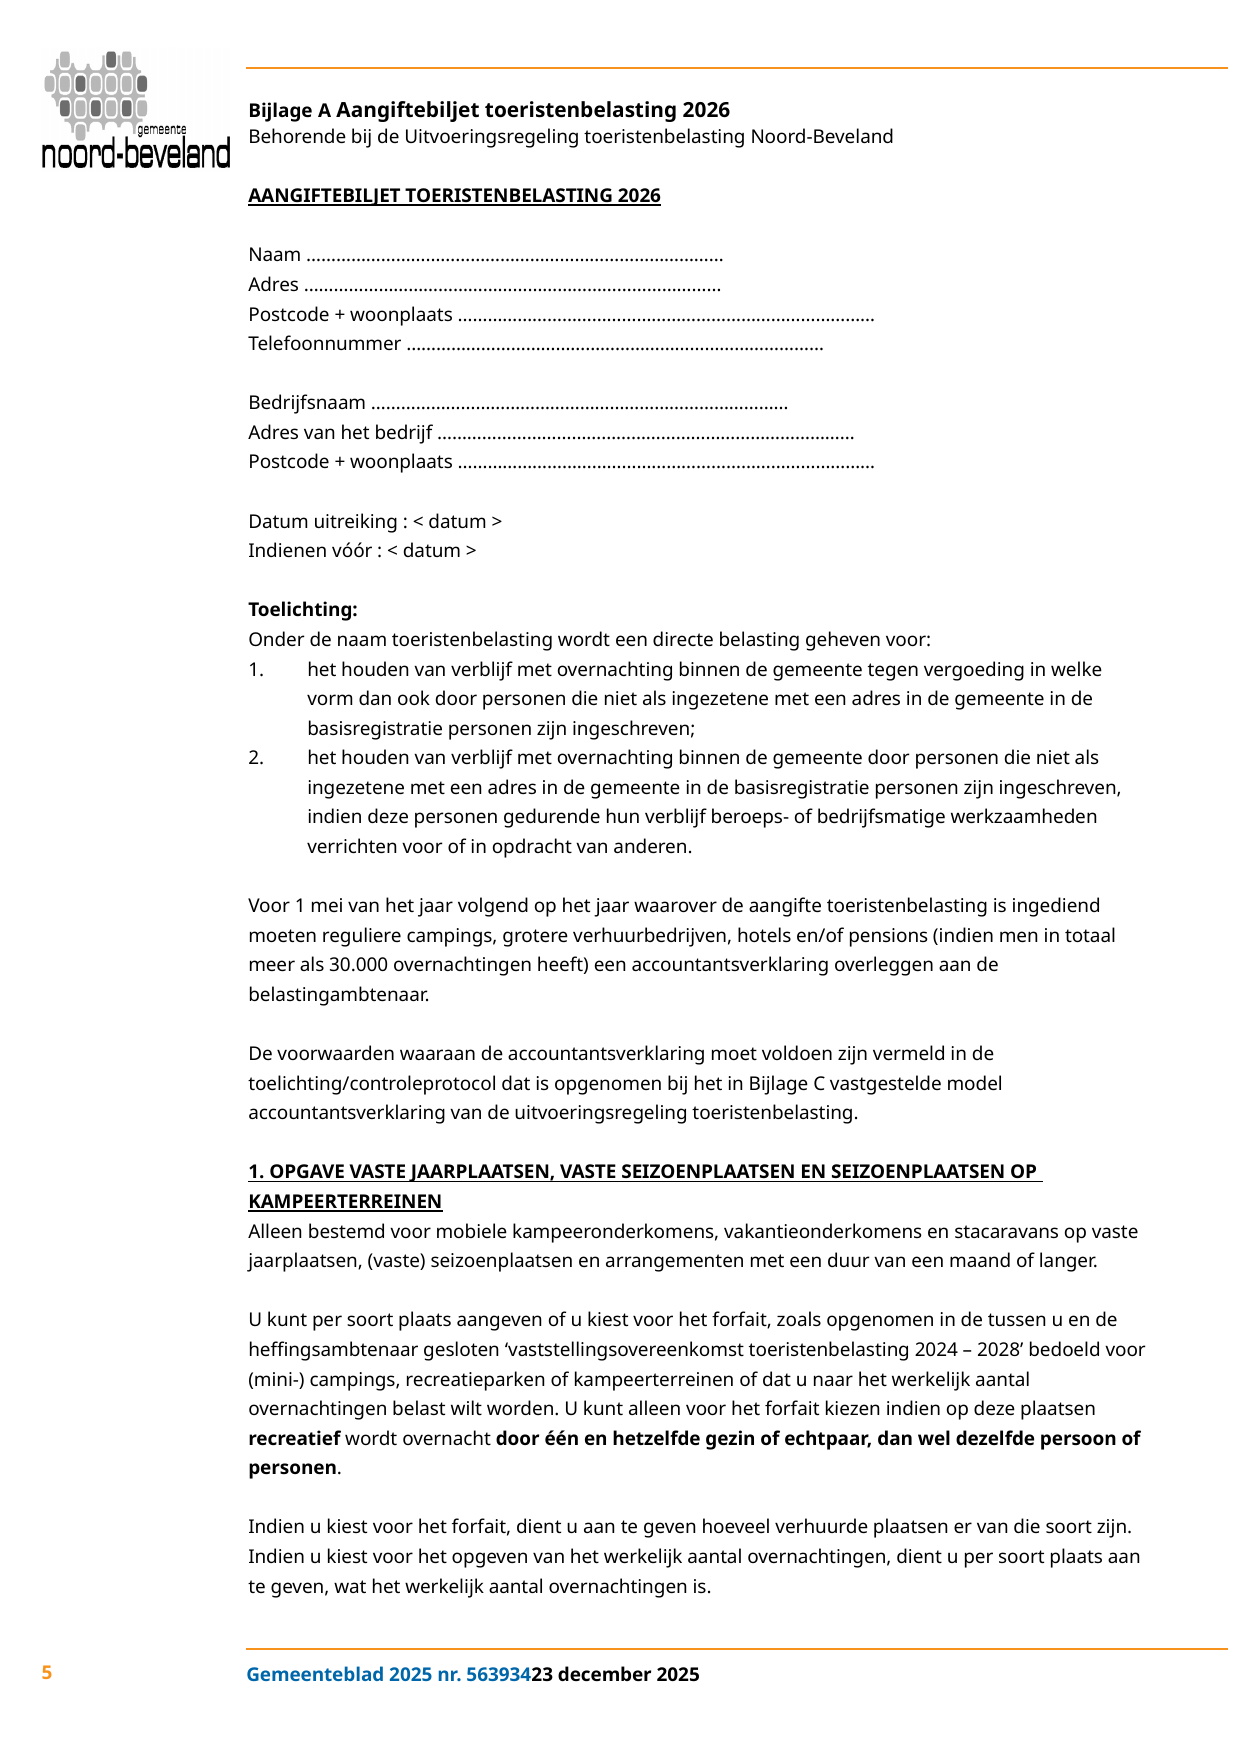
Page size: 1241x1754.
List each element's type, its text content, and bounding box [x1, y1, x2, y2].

text De voorwaarden waaraan de accountantsverklaring moet voldoen zijn vermeld in de toelichting/controleprotocol dat is opgenomen bij het in Bijlage C vastgestelde model accountantsverklaring van de uitvoeringsregeling toeristenbelasting. [248, 1040, 1152, 1125]
text Indienen vóór : < datum > [248, 537, 1152, 563]
list het houden van verblijf met overnachting binnen de gemeente tegen vergoeding in welke vorm dan ook door personen die niet als ingezetene met een adres in de gemeente in de basisregistratie personen zijn ingeschreven; [248, 656, 1152, 741]
text Onder de naam toeristenbelasting wordt een directe belasting geheven voor: [248, 626, 1152, 652]
text Telefoonnummer ………………………………………………………………………… [248, 330, 1152, 356]
text Indien u kiest voor het opgeven van het werkelijk aantal overnachtingen, dient u per soort plaats aan te geven, wat het werkelijk aantal overnachtingen is. [248, 1543, 1152, 1599]
text Indien u kiest voor het forfait, dient u aan te geven hoeveel verhuurde plaatsen er van die soort zijn. [248, 1514, 1152, 1539]
text 1. OPGAVE VASTE JAARPLAATSEN, VASTE SEIZOENPLAATSEN EN SEIZOENPLAATSEN OP KAMPEERTERREINEN [248, 1159, 1152, 1214]
text U kunt per soort plaats aangeven of u kiest voor het forfait, zoals opgenomen in de tussen u en de heffingsambtenaar gesloten ‘vaststellingsovereenkomst toeristenbelasting 2024 – 2028’ bedoeld voor (mini-) campings, recreatieparken of kampeerterreinen of dat u naar het werkelijk aantal overnachtingen belast wilt worden. U kunt alleen voor het forfait kiezen indien op deze plaatsen recreatief wordt overnacht door één en hetzelfde gezin of echtpaar, dan wel dezelfde persoon of personen. [248, 1307, 1152, 1480]
text Bedrijfsnaam ………………………………………………………………………… [248, 389, 1152, 415]
picture [41, 47, 231, 172]
text Alleen bestemd voor mobiele kampeeronderkomens, vakantieonderkomens en stacaravans op vaste jaarplaatsen, (vaste) seizoenplaatsen en arrangementen met een duur van een maand of langer. [248, 1218, 1152, 1273]
text Postcode + woonplaats ………………………………………………………………………… [248, 301, 1152, 327]
text Behorende bij de Uitvoeringsregeling toeristenbelasting Noord-Beveland [248, 123, 1152, 149]
list het houden van verblijf met overnachting binnen de gemeente door personen die niet als ingezetene met een adres in de gemeente in de basisregistratie personen zijn ingeschreven, indien deze personen gedurende hun verblijf beroeps- of bedrijfsmatige werkzaamheden verrichten voor of in opdracht van anderen. [248, 744, 1152, 859]
text Postcode + woonplaats ………………………………………………………………………… [248, 449, 1152, 474]
text AANGIFTEBILJET TOERISTENBELASTING 2026 [248, 182, 1152, 208]
text Bijlage A Aangiftebiljet toeristenbelasting 2026 [248, 95, 1152, 123]
text Adres ………………………………………………………………………… [248, 271, 1152, 297]
text Naam ………………………………………………………………………… [248, 242, 1152, 267]
text Toelichting: [248, 597, 1152, 622]
text Datum uitreiking : < datum > [248, 508, 1152, 534]
text Voor 1 mei van het jaar volgend op het jaar waarover de aangifte toeristenbelasting is ingediend moeten reguliere campings, grotere verhuurbedrijven, hotels en/of pensions (indien men in totaal meer als 30.000 overnachtingen heeft) een accountantsverklaring overleggen aan de belastingambtenaar. [248, 892, 1152, 1007]
text Adres van het bedrijf ………………………………………………………………………… [248, 419, 1152, 445]
